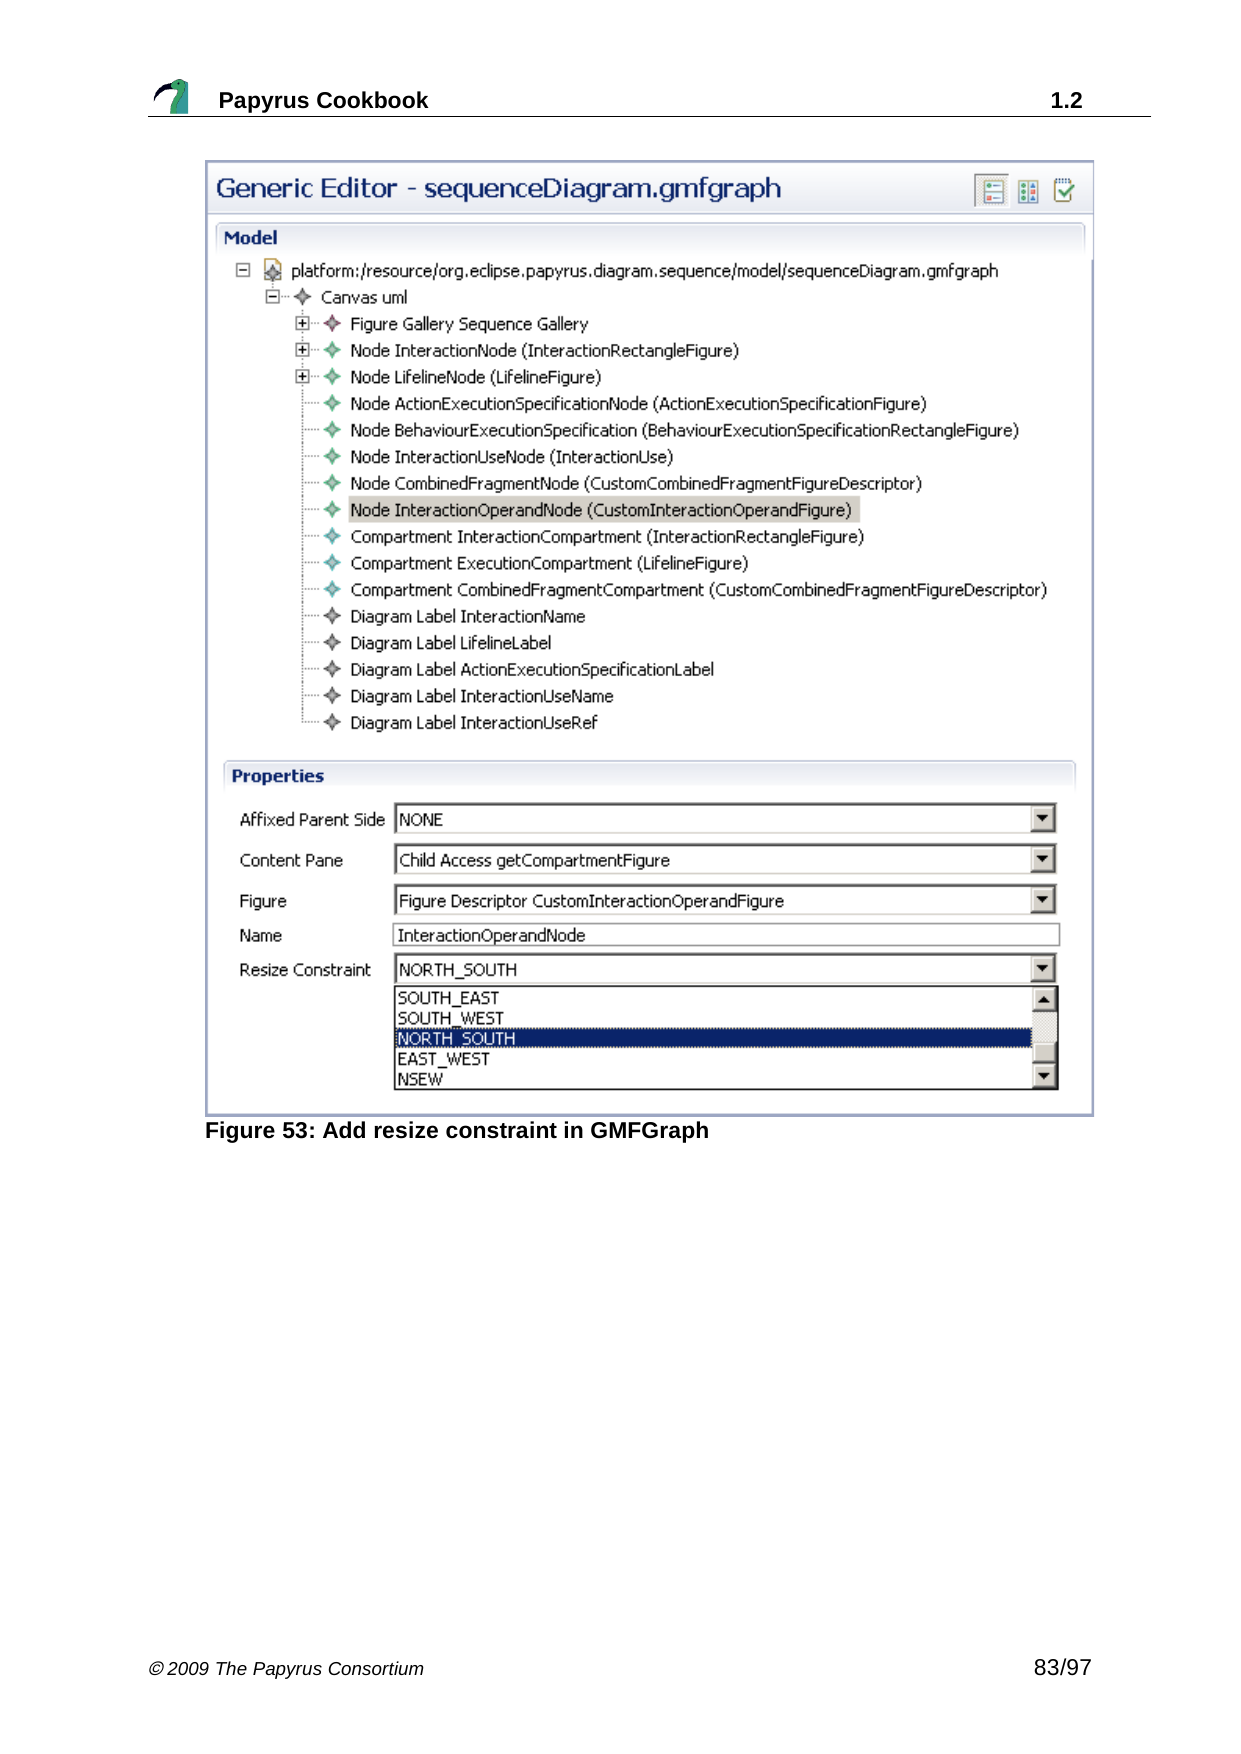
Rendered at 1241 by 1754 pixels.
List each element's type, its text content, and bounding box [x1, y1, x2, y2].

picture [205, 160, 1095, 1117]
text Figure 53: Add resize constraint in GMFGraph [205, 1117, 1094, 1144]
picture [153, 79, 189, 114]
